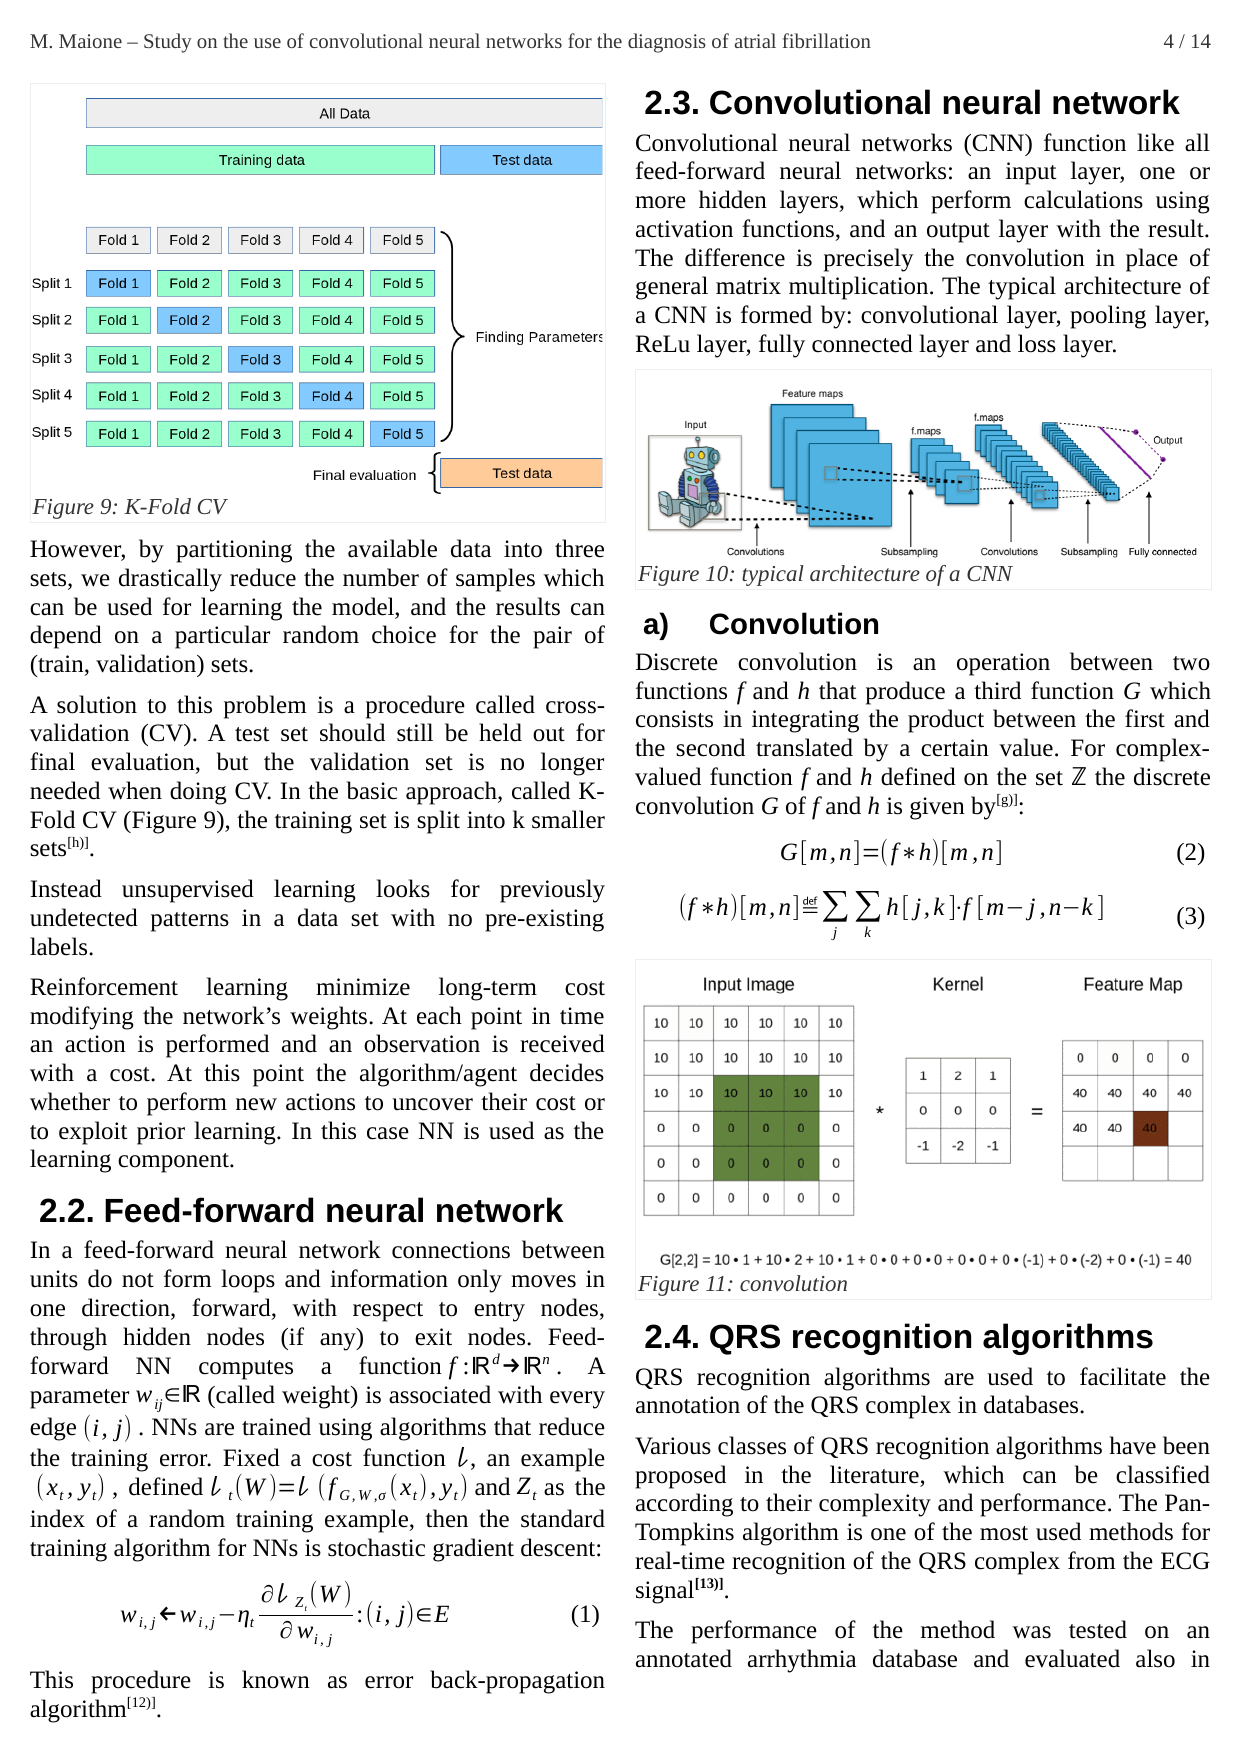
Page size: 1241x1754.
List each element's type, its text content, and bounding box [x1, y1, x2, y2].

subtitle QRS recognition algorithms [635, 1317, 1211, 1356]
text Various classes of QRS recognition algorithms have been proposed in the literature, which can be classified according to their complexity and performance. The Pan-Tompkins algorithm is one of the most used methods for real-time recognition of the QRS complex from the ECG signal[13]. [635, 1431, 1211, 1603]
table_header (3) [1147, 884, 1211, 958]
table_header (2) [1147, 831, 1211, 884]
text Figure 11: convolution [638, 1271, 1208, 1296]
text Instead unsupervised learning looks for previously undetected patterns in a data set with no pre-existing labels. [29, 874, 605, 960]
text A solution to this problem is a procedure called cross-validation (CV). A test set should still be held out for final evaluation, but the validation set is no longer needed when doing CV. In the basic approach, called K-Fold CV (Figure 9), the training set is split into k smaller sets[h]. [29, 690, 605, 862]
table_header [635, 884, 1147, 958]
text Figure 10: typical architecture of a CNN [638, 561, 1208, 587]
subtitle Convolution [635, 607, 1211, 641]
table_header (1) [541, 1573, 605, 1666]
text Figure 9: K-Fold CV [32, 494, 602, 519]
text This procedure is known as error back-propagation algorithm[12]. [29, 1666, 605, 1723]
table_header [30, 1573, 541, 1666]
picture [637, 973, 1208, 1271]
table_header [635, 831, 1147, 884]
text Discrete convolution is an operation between two functions f and h that produce a third function G which consists in integrating the product between the first and the second translated by a certain value. For complex-valued function f and h defined on the set ℤ the discrete convolution G of f and h is given by[g]: [635, 647, 1211, 819]
text However, by partitioning the available data into three sets, we drastically reduce the number of samples which can be used for learning the model, and the results can depend on a particular random choice for the pair of (train, validation) sets. [29, 534, 605, 678]
picture [32, 98, 603, 494]
text QRS recognition algorithms are used to facilitate the annotation of the QRS complex in databases. [635, 1362, 1211, 1419]
subtitle Convolutional neural network [635, 83, 1211, 122]
text Reinforcement learning minimize long-term cost modifying the network’s weights. At each point in time an action is performed and an observation is received with a cost. At this point the algorithm/agent decides whether to perform new actions to uncover their cost or to exploit prior learning. In this case NN is used as the learning component. [29, 972, 605, 1173]
text In a feed-forward neural network connections between units do not form loops and information only moves in one direction, forward, with respect to entry nodes, through hidden nodes (if any) to exit nodes. Feed-forward NN computes a function. A parameter(called weight) is associated with every edge. NNs are trained using algorithms that reduce the training error. Fixed a cost function 𝓁, an example, definedandas the index of a random training example, then the standard training algorithm for NNs is stochastic gradient descent: [29, 1236, 605, 1562]
subtitle Feed-forward neural network [29, 1191, 605, 1230]
picture [637, 385, 1208, 561]
text The performance of the method was tested on an annotated arrhythmia database and evaluated also in [635, 1615, 1211, 1673]
text Convolutional neural networks (CNN) function like all feed-forward neural networks: an input layer, one or more hidden layers, which perform calculations using activation functions, and an output layer with the result. The difference is precisely the convolution in place of general matrix multiplication. The typical architecture of a CNN is formed by: convolutional layer, pooling layer, ReLu layer, fully connected layer and loss layer. [635, 128, 1211, 358]
